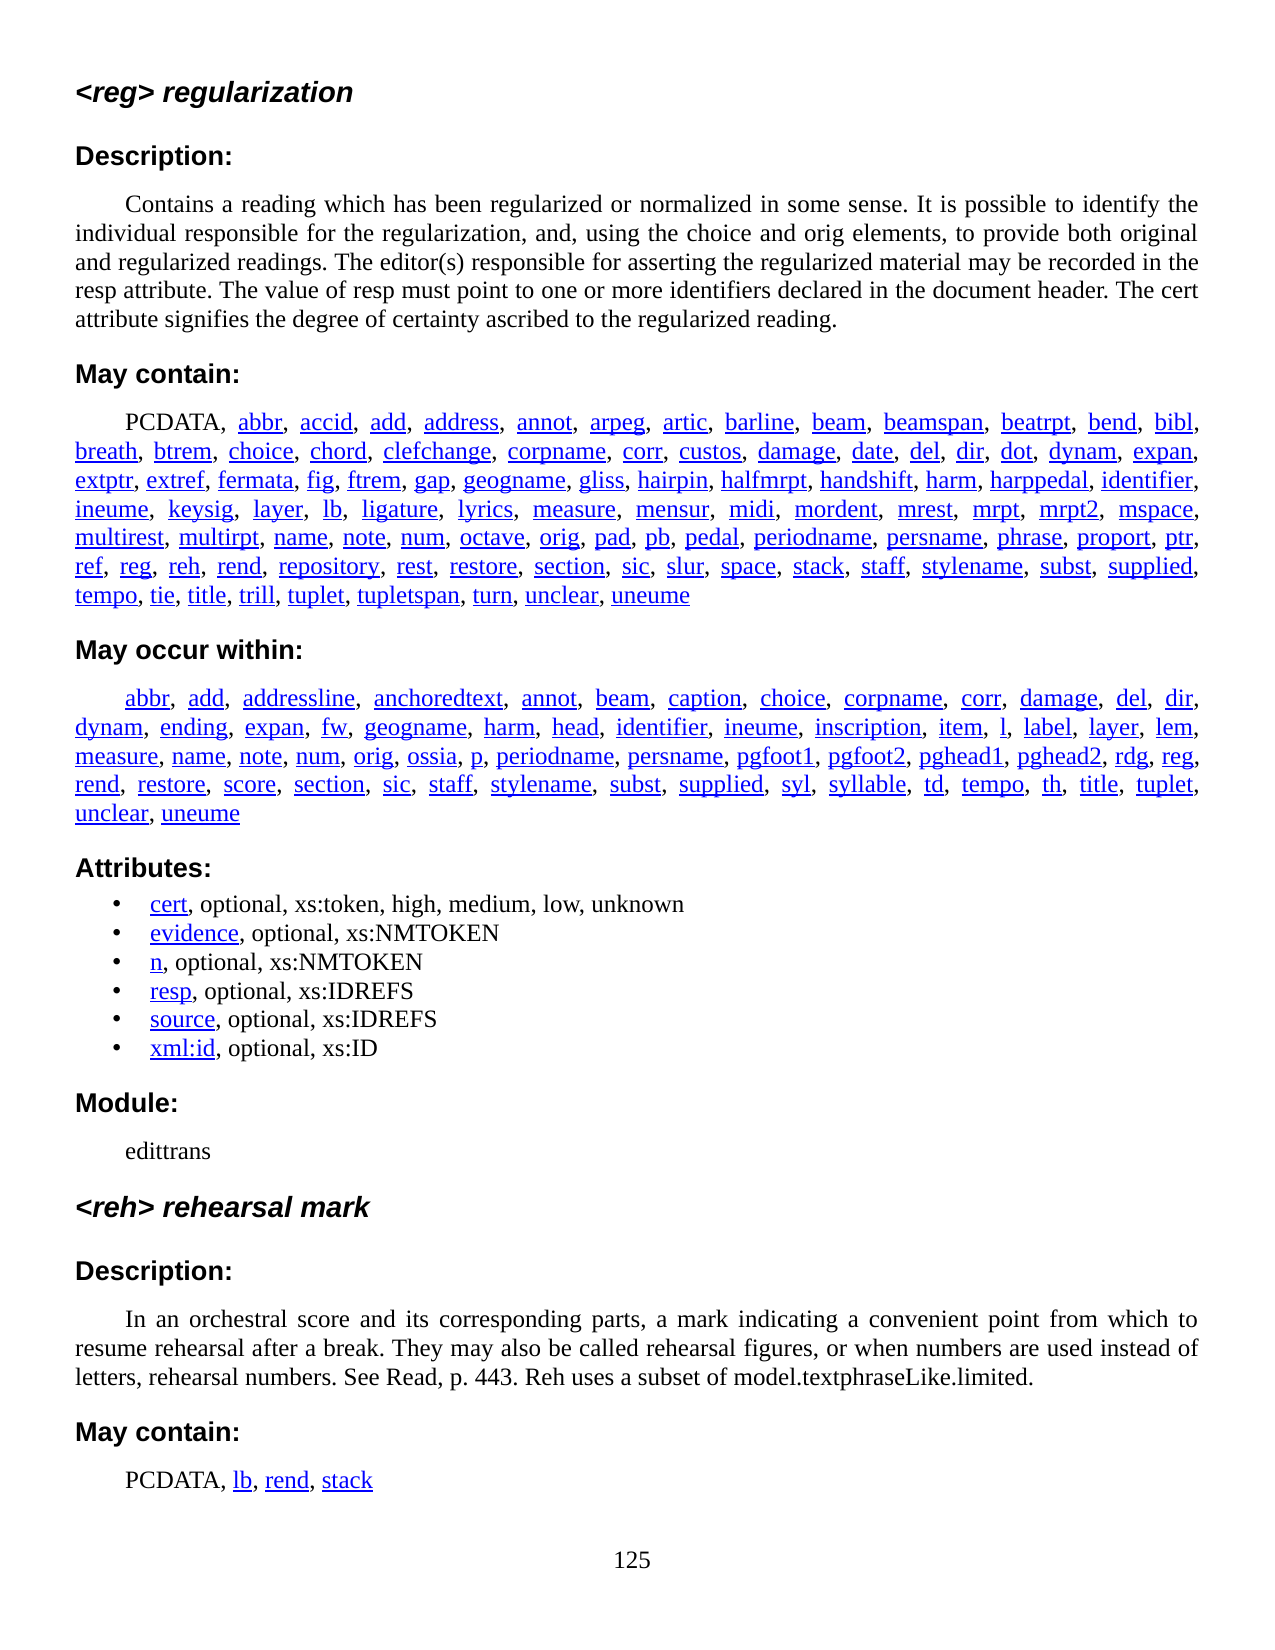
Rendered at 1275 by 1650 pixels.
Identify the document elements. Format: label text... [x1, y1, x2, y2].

subtitle Description: [75, 140, 1200, 171]
list evidence, optional, xs:NMTOKEN [112, 918, 1200, 947]
text abbr, add, addressline, anchoredtext, annot, beam, caption, choice, corpname, corr, damage, del, dir, dynam, ending, expan, fw, geogname, harm, head, identifier, ineume, inscription, item, l, label, layer, lem, measure, name, note, num, orig, ossia, p, periodname, persname, pgfoot1, pgfoot2, pghead1, pghead2, rdg, reg, rend, restore, score, section, sic, staff, stylename, subst, supplied, syl, syllable, td, tempo, th, title, tuplet, unclear, uneume [75, 683, 1200, 827]
subtitle Module: [75, 1087, 1200, 1118]
text Contains a reading which has been regularized or normalized in some sense. It is possible to identify the individual responsible for the regularization, and, using the choice and orig elements, to provide both original and regularized readings. The editor(s) responsible for asserting the regularized material may be recorded in the resp attribute. The value of resp must point to one or more identifiers declared in the document header. The cert attribute signifies the degree of certainty ascribed to the regularized reading. [75, 189, 1200, 333]
subtitle Description: [75, 1255, 1200, 1286]
subtitle May occur within: [75, 634, 1200, 665]
list source, optional, xs:IDREFS [112, 1004, 1200, 1033]
text PCDATA, lb, rend, stack [75, 1465, 1200, 1494]
list xml:id, optional, xs:ID [112, 1033, 1200, 1062]
subtitle May contain: [75, 358, 1200, 389]
subtitle <reh> rehearsal mark [75, 1190, 1200, 1224]
text In an orchestral score and its corresponding parts, a mark indicating a convenient point from which to resume rehearsal after a break. They may also be called rehearsal figures, or when numbers are used instead of letters, rehearsal numbers. See Read, p. 443. Reh uses a subset of model.textphraseLike.limited. [75, 1304, 1200, 1391]
subtitle <reg> regularization [75, 75, 1200, 108]
list n, optional, xs:NMTOKEN [112, 947, 1200, 976]
subtitle Attributes: [75, 852, 1200, 883]
list cert, optional, xs:token, high, medium, low, unknown [112, 889, 1200, 918]
text PCDATA, abbr, accid, add, address, annot, arpeg, artic, barline, beam, beamspan, beatrpt, bend, bibl, breath, btrem, choice, chord, clefchange, corpname, corr, custos, damage, date, del, dir, dot, dynam, expan, extptr, extref, fermata, fig, ftrem, gap, geogname, gliss, hairpin, halfmrpt, handshift, harm, harppedal, identifier, ineume, keysig, layer, lb, ligature, lyrics, measure, mensur, midi, mordent, mrest, mrpt, mrpt2, mspace, multirest, multirpt, name, note, num, octave, orig, pad, pb, pedal, periodname, persname, phrase, proport, ptr, ref, reg, reh, rend, repository, rest, restore, section, sic, slur, space, stack, staff, stylename, subst, supplied, tempo, tie, title, trill, tuplet, tupletspan, turn, unclear, uneume [75, 407, 1200, 609]
subtitle May contain: [75, 1416, 1200, 1447]
list resp, optional, xs:IDREFS [112, 976, 1200, 1004]
text edittrans [75, 1136, 1200, 1165]
